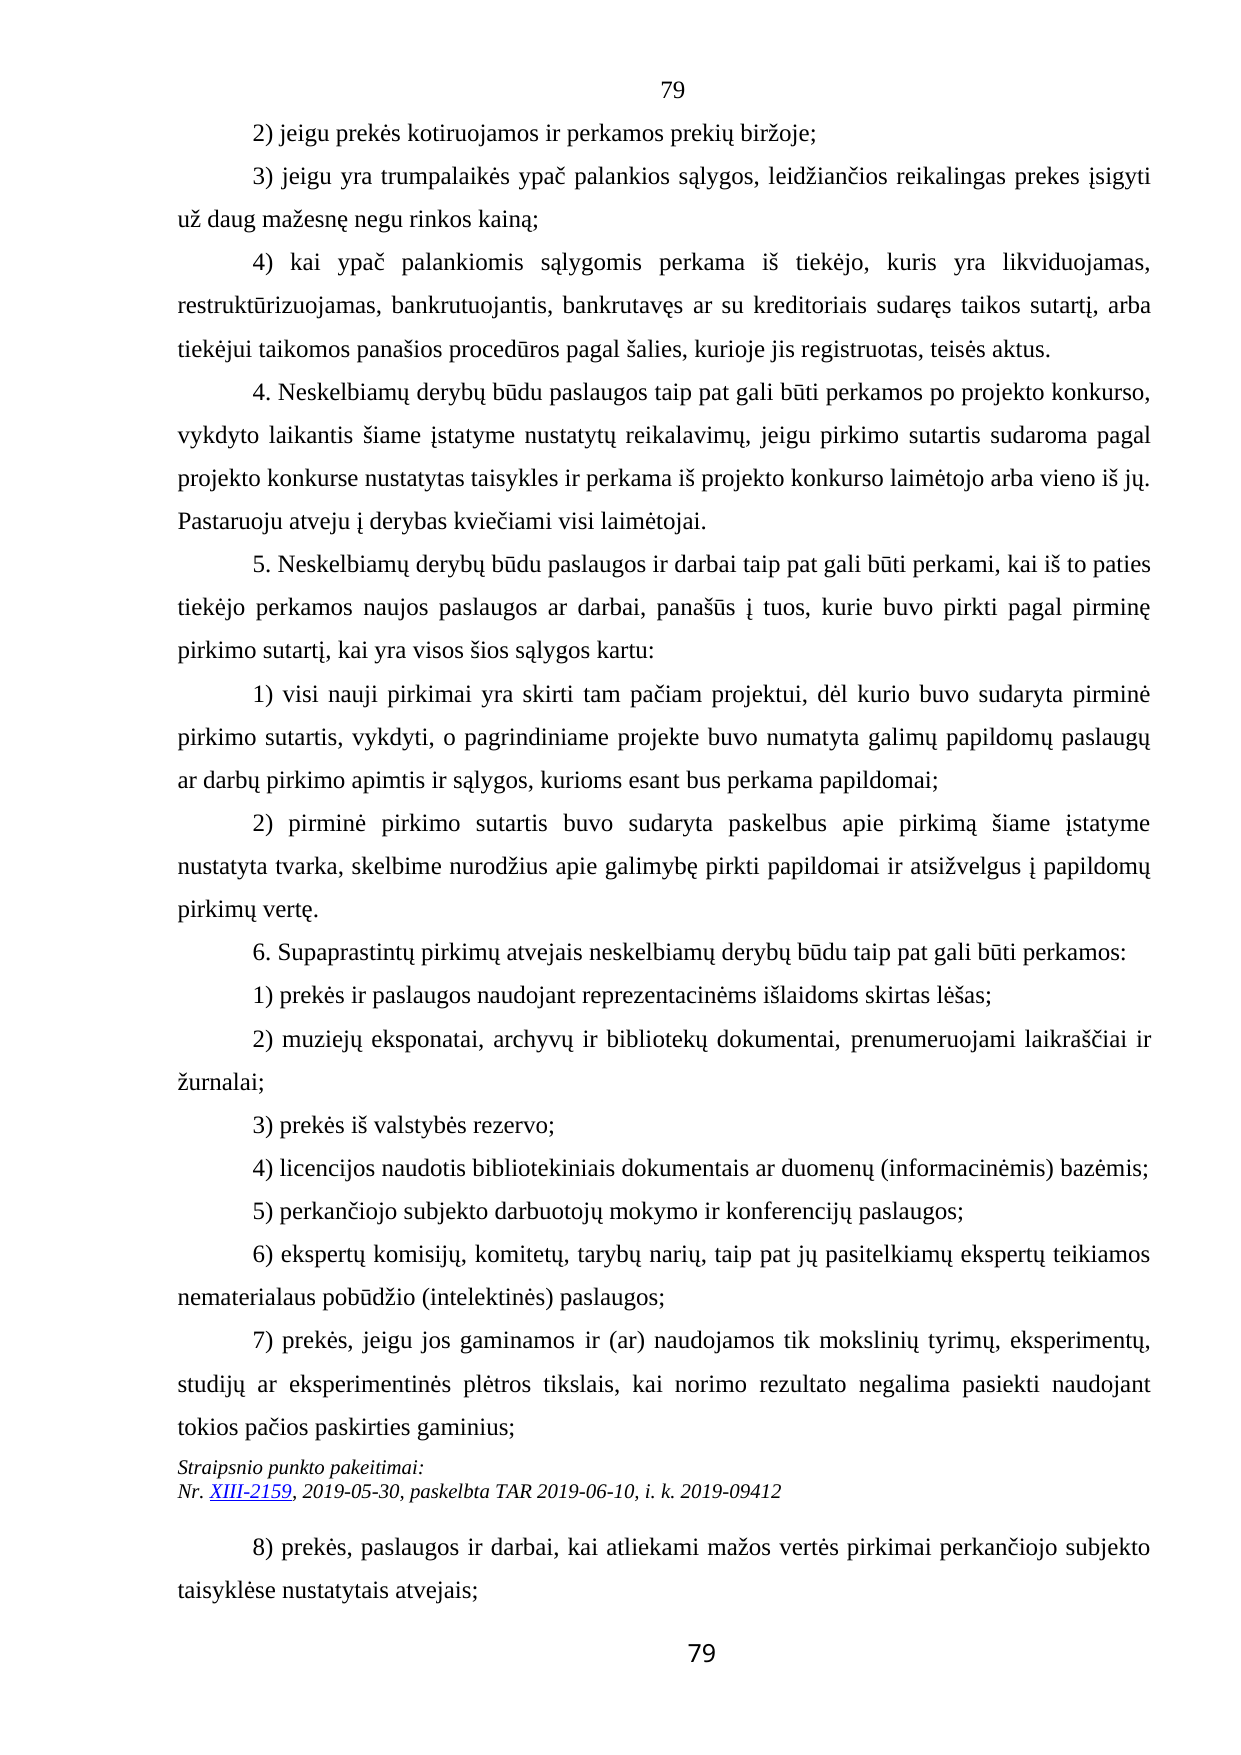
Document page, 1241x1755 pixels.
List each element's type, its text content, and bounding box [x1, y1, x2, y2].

text 8) prekės, paslaugos ir darbai, kai atliekami mažos vertės pirkimai perkančiojo subjekto taisyklėse nustatytais atvejais; [177, 1532, 1152, 1604]
text 1) visi nauji pirkimai yra skirti tam pačiam projektui, dėl kurio buvo sudaryta pirminė pirkimo sutartis, vykdyti, o pagrindiniame projekte buvo numatyta galimų papildomų paslaugų ar darbų pirkimo apimtis ir sąlygos, kurioms esant bus perkama papildomai; [177, 679, 1152, 794]
text 4) licencijos naudotis bibliotekiniais dokumentais ar duomenų (informacinėmis) bazėmis; [177, 1153, 1152, 1182]
text 2) muziejų eksponatai, archyvų ir bibliotekų dokumentai, prenumeruojami laikraščiai ir žurnalai; [177, 1024, 1152, 1096]
text 4. Neskelbiamų derybų būdu paslaugos taip pat gali būti perkamos po projekto konkurso, vykdyto laikantis šiame įstatyme nustatytų reikalavimų, jeigu pirkimo sutartis sudaroma pagal projekto konkurse nustatytas taisykles ir perkama iš projekto konkurso laimėtojo arba vieno iš jų. Pastaruoju atveju į derybas kviečiami visi laimėtojai. [177, 377, 1152, 535]
text 6) ekspertų komisijų, komitetų, tarybų narių, taip pat jų pasitelkiamų ekspertų teikiamos nematerialaus pobūdžio (intelektinės) paslaugos; [177, 1239, 1152, 1311]
text 7) prekės, jeigu jos gaminamos ir (ar) naudojamos tik mokslinių tyrimų, eksperimentų, studijų ar eksperimentinės plėtros tikslais, kai norimo rezultato negalima pasiekti naudojant tokios pačios paskirties gaminius; [177, 1326, 1152, 1441]
text 1) prekės ir paslaugos naudojant reprezentacinėms išlaidoms skirtas lėšas; [177, 981, 1152, 1009]
text 3) prekės iš valstybės rezervo; [177, 1110, 1152, 1139]
text 4) kai ypač palankiomis sąlygomis perkama iš tiekėjo, kuris yra likviduojamas, restruktūrizuojamas, bankrutuojantis, bankrutavęs ar su kreditoriais sudaręs taikos sutartį, arba tiekėjui taikomos panašios procedūros pagal šalies, kurioje jis registruotas, teisės aktus. [177, 247, 1152, 362]
text 5) perkančiojo subjekto darbuotojų mokymo ir konferencijų paslaugos; [177, 1196, 1152, 1225]
text Straipsnio punkto pakeitimai: [177, 1455, 1152, 1479]
text 2) jeigu prekės kotiruojamos ir perkamos prekių biržoje; [177, 118, 1152, 147]
text 5. Neskelbiamų derybų būdu paslaugos ir darbai taip pat gali būti perkami, kai iš to paties tiekėjo perkamos naujos paslaugos ar darbai, panašūs į tuos, kurie buvo pirkti pagal pirminę pirkimo sutartį, kai yra visos šios sąlygos kartu: [177, 549, 1152, 664]
text 2) pirminė pirkimo sutartis buvo sudaryta paskelbus apie pirkimą šiame įstatyme nustatyta tvarka, skelbime nurodžius apie galimybę pirkti papildomai ir atsižvelgus į papildomų pirkimų vertę. [177, 808, 1152, 923]
text Nr. XIII-2159, 2019-05-30, paskelbta TAR 2019-06-10, i. k. 2019-09412 [177, 1479, 1152, 1503]
text 3) jeigu yra trumpalaikės ypač palankios sąlygos, leidžiančios reikalingas prekes įsigyti už daug mažesnę negu rinkos kainą; [177, 161, 1152, 233]
text 6. Supaprastintų pirkimų atvejais neskelbiamų derybų būdu taip pat gali būti perkamos: [177, 937, 1152, 966]
